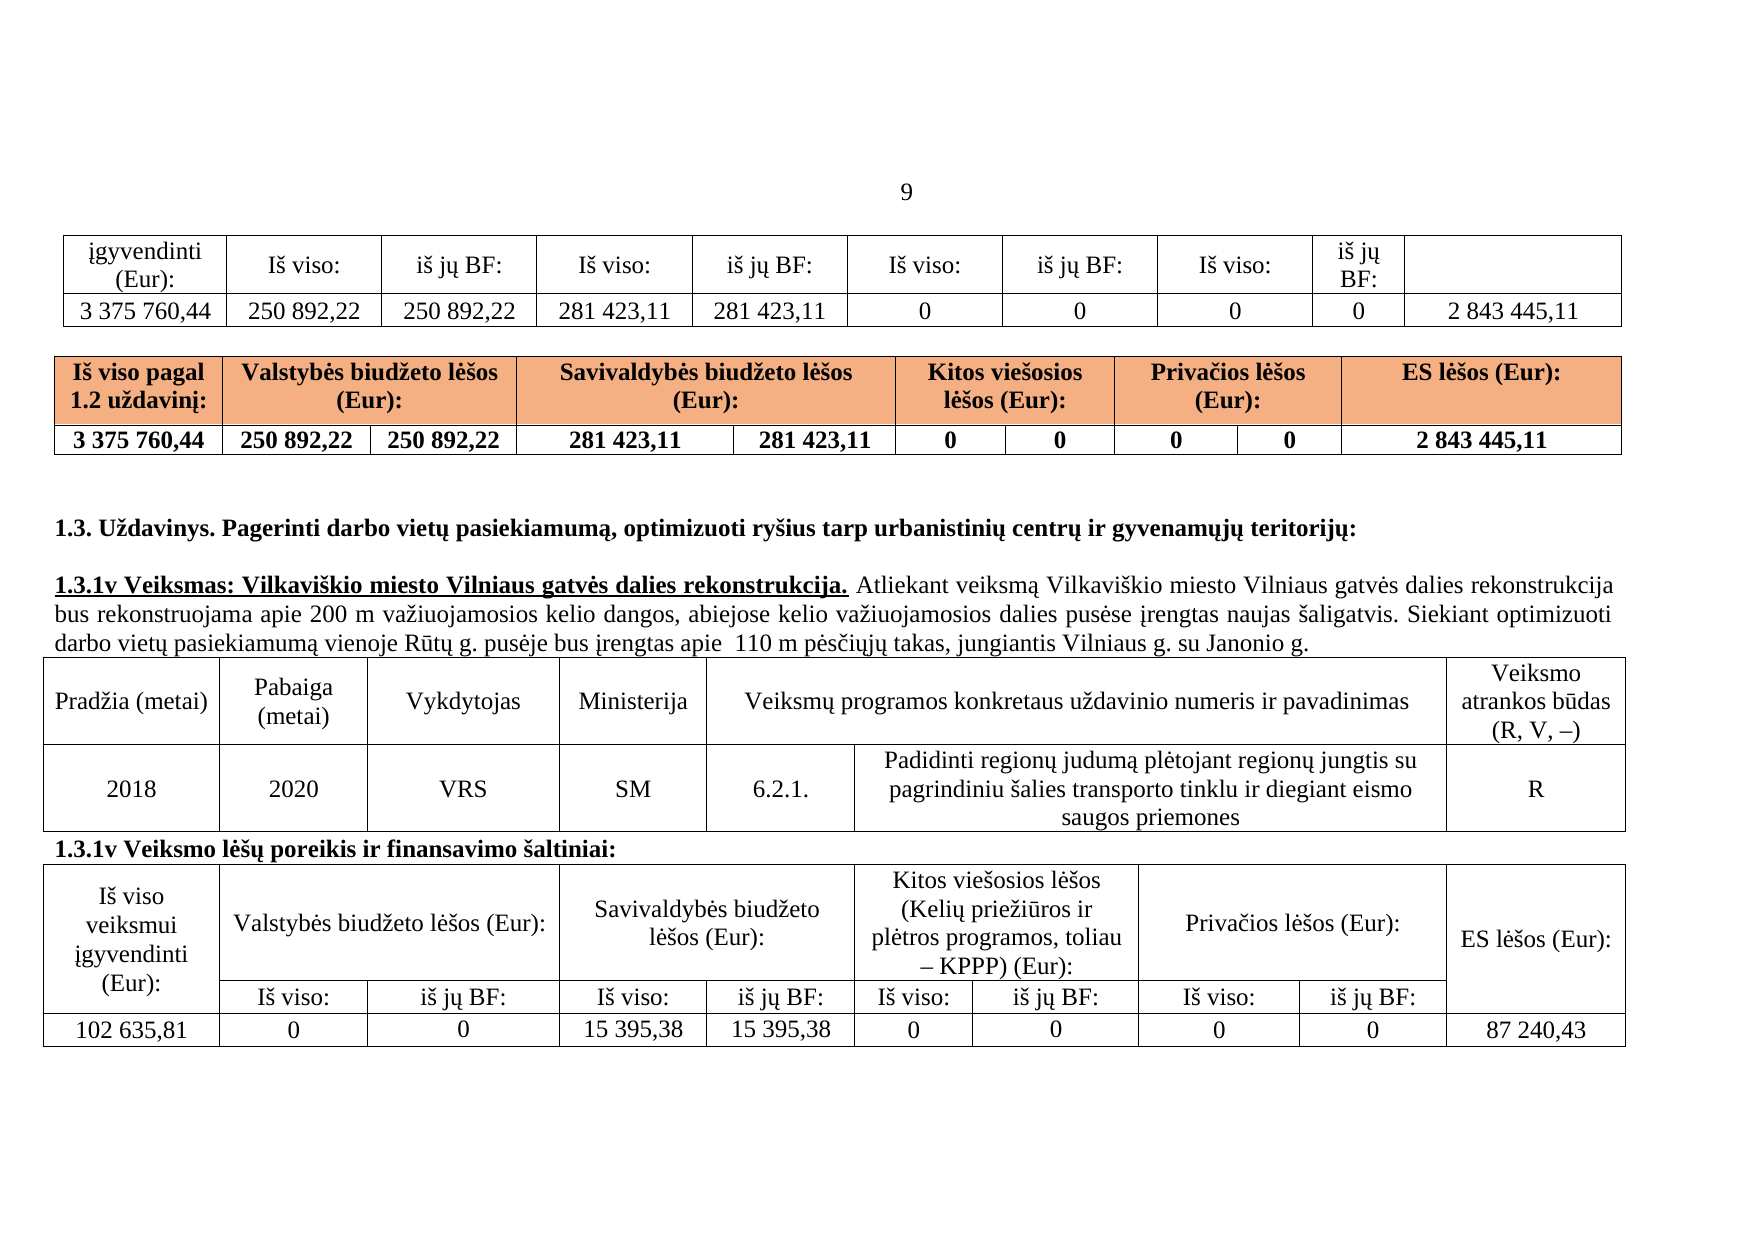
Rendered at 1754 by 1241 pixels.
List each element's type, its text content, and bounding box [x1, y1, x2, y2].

table_cell [1716, 831, 1740, 864]
table_cell [1655, 744, 1685, 831]
table_cell [1626, 864, 1630, 980]
table_cell 0 [855, 1014, 972, 1046]
table_cell [855, 1047, 879, 1077]
table_cell 1.3.1v Veiksmas: Vilkaviškio miesto Vilniaus gatvės dalies rekonstrukcija. Atliekant veiksmą Vilkaviškio miesto Vilniaus gatvės dalies rekonstrukcija bus rekonstruojama apie 200 m važiuojamosios kelio dangos, abiejose kelio važiuojamosios dalies pusėse įrengtas naujas šaligatvis. Siekiant optimizuoti darbo vietų pasiekiamumą vienoje Rūtų g. pusėje bus įrengtas apie 110 m pėsčiųjų takas, jungiantis Vilniaus g. su Janonio g. [43, 570, 1625, 657]
table_cell [167, 1047, 281, 1077]
table_cell 6.2.1. [707, 745, 854, 831]
table_cell Veiksmų programos konkretaus uždavinio numeris ir pavadinimas [707, 658, 1446, 744]
table_cell [1655, 1013, 1685, 1046]
table_cell 0 [368, 1014, 559, 1046]
table_cell [1685, 235, 1716, 570]
table_header Iš viso pagal 1.2 uždavinį: [55, 357, 222, 424]
table_cell [1716, 980, 1740, 1013]
table_cell [1685, 657, 1716, 744]
table_cell [504, 1047, 604, 1077]
table_cell [281, 1047, 305, 1077]
table_cell 281 423,11 [734, 426, 895, 454]
table_cell Vykdytojas [368, 658, 559, 744]
table_cell [1740, 1046, 1754, 1077]
table_cell 3 375 760,44 [55, 426, 222, 454]
table_cell 2018 [44, 745, 219, 831]
table_cell [1602, 1046, 1716, 1077]
table_cell Iš viso: [560, 981, 706, 1013]
table_cell ES lėšos (Eur): [1447, 865, 1625, 1013]
table_cell [143, 1047, 167, 1077]
table_cell [979, 1047, 1078, 1077]
table_cell 1.3. Uždavinys. Pagerinti darbo vietų pasiekiamumą, optimizuoti ryšius tarp urbanistinių centrų ir gyvenamųjų teritorijų: [43, 235, 1625, 570]
table_cell Privačios lėšos (Eur): [1139, 865, 1446, 980]
table_cell Veiksmo atrankos būdas (R, V, –) [1447, 658, 1625, 744]
table_cell [1626, 657, 1630, 744]
table_cell 250 892,22 [371, 426, 516, 454]
table_cell [1685, 980, 1716, 1013]
table_cell Iš viso: [1158, 236, 1312, 293]
table_cell 15 395,38 [707, 1014, 854, 1046]
table_cell [1740, 744, 1754, 831]
table_cell [1740, 1013, 1754, 1046]
table_cell [1626, 980, 1630, 1013]
table_cell [1630, 657, 1655, 744]
table_cell [1405, 236, 1621, 293]
table_cell Savivaldybės biudžeto lėšos (Eur): [560, 865, 854, 980]
table_cell 2020 [220, 745, 367, 831]
table_cell 3 375 760,44 [64, 294, 226, 326]
table_cell Pabaiga (metai) [220, 658, 367, 744]
table_cell 0 [1238, 426, 1341, 454]
table_cell [1716, 657, 1740, 744]
table_cell [644, 1047, 854, 1077]
table_cell [1630, 744, 1655, 831]
table_cell Iš viso: [227, 236, 381, 293]
table_cell iš jų BF: [1003, 236, 1157, 293]
table_cell [1655, 864, 1685, 980]
table_cell Iš viso: [220, 981, 367, 1013]
table_cell [1685, 1013, 1716, 1046]
table_cell [1655, 980, 1685, 1013]
table_cell [1716, 1013, 1740, 1046]
table_cell Ministerija [560, 658, 706, 744]
table_cell iš jų BF: [1313, 236, 1404, 293]
table_cell [1079, 1047, 1178, 1077]
table_cell 0 [1313, 294, 1404, 326]
table_cell [1740, 657, 1754, 744]
table_cell 87 240,43 [1447, 1014, 1625, 1046]
table_cell [1626, 744, 1630, 831]
table_cell [1685, 744, 1716, 831]
table_cell 281 423,11 [517, 426, 733, 454]
table_cell 0 [1139, 1014, 1299, 1046]
table_cell 15 395,38 [560, 1014, 706, 1046]
table_cell 2 843 445,11 [1405, 294, 1621, 326]
table_cell [604, 1047, 644, 1077]
table_cell VRS [368, 745, 559, 831]
table_cell [1740, 831, 1754, 864]
table_cell [879, 1047, 979, 1077]
table_cell [1630, 831, 1655, 864]
table_cell [1655, 657, 1685, 744]
table_cell 250 892,22 [223, 426, 370, 454]
table_cell [1278, 1047, 1378, 1077]
table_cell 0 [220, 1014, 367, 1046]
table_cell [1577, 1047, 1602, 1077]
table_cell Valstybės biudžeto lėšos (Eur): [220, 865, 559, 980]
table_cell 250 892,22 [382, 294, 536, 326]
table_cell 250 892,22 [227, 294, 381, 326]
table_cell [1655, 570, 1685, 657]
table_cell [1685, 864, 1716, 980]
table_cell 1.3.1v Veiksmo lėšų poreikis ir finansavimo šaltiniai: [43, 832, 1625, 864]
table_cell Iš viso veiksmui įgyvendinti (Eur): [44, 865, 219, 1013]
table_cell Padidinti regionų judumą plėtojant regionų jungtis su pagrindiniu šalies transporto tinklu ir diegiant eismo saugos priemones [855, 745, 1446, 831]
table_cell [1685, 831, 1716, 864]
table_cell [1630, 235, 1655, 570]
table_header ES lėšos (Eur): [1342, 357, 1621, 424]
table_cell [1655, 831, 1685, 864]
table_cell įgyvendinti (Eur): [64, 236, 226, 293]
table_cell Iš viso: [1139, 981, 1299, 1013]
table_cell [1685, 570, 1716, 657]
table_cell iš jų BF: [368, 981, 559, 1013]
table_cell [1626, 1013, 1630, 1046]
table_cell [1655, 235, 1685, 570]
table_cell [1716, 744, 1740, 831]
table_cell [1378, 1047, 1478, 1077]
table_cell [1625, 831, 1630, 864]
table_cell [1178, 1047, 1278, 1077]
table_cell Kitos viešosios lėšos (Kelių priežiūros ir plėtros programos, toliau – KPPP) (Eur): [855, 865, 1138, 980]
table_cell [1478, 1047, 1577, 1077]
table_cell 0 [848, 294, 1002, 326]
table_cell 281 423,11 [693, 294, 847, 326]
table_cell iš jų BF: [973, 981, 1138, 1013]
table_cell 0 [1300, 1014, 1446, 1046]
table_cell 0 [973, 1014, 1138, 1046]
table_cell 0 [1115, 426, 1237, 454]
table_cell [1740, 864, 1754, 980]
table_cell iš jų BF: [1300, 981, 1446, 1013]
table_cell Iš viso: [537, 236, 692, 293]
table_cell [1740, 980, 1754, 1013]
table_cell [405, 1047, 504, 1077]
table_cell Pradžia (metai) [44, 658, 219, 744]
table_cell [1630, 1013, 1655, 1046]
table_cell 2 843 445,11 [1342, 426, 1621, 454]
table_cell Iš viso: [848, 236, 1002, 293]
table_header Kitos viešosios lėšos (Eur): [896, 357, 1114, 424]
table_cell [305, 1047, 404, 1077]
table_cell [43, 1047, 142, 1077]
table_header Valstybės biudžeto lėšos (Eur): [223, 357, 516, 424]
table_cell 0 [1006, 426, 1114, 454]
table_header Privačios lėšos (Eur): [1115, 357, 1341, 424]
table_cell R [1447, 745, 1625, 831]
table_cell iš jų BF: [707, 981, 854, 1013]
table_cell [1716, 1046, 1740, 1077]
table_cell 0 [1158, 294, 1312, 326]
table_header Savivaldybės biudžeto lėšos (Eur): [517, 357, 895, 424]
table_cell Iš viso: [855, 981, 972, 1013]
table_cell [1625, 235, 1630, 570]
table_cell [1740, 570, 1754, 657]
table_cell iš jų BF: [382, 236, 536, 293]
table_cell 102 635,81 [44, 1014, 219, 1046]
table_cell [1630, 570, 1655, 657]
table_cell [1740, 235, 1754, 570]
table_cell [1630, 980, 1655, 1013]
table_cell SM [560, 745, 706, 831]
table_cell [1625, 570, 1630, 657]
table_cell 281 423,11 [537, 294, 692, 326]
table_cell [1716, 864, 1740, 980]
table_cell [1630, 864, 1655, 980]
table_cell [1716, 235, 1740, 570]
table_cell 0 [1003, 294, 1157, 326]
table_cell [1716, 570, 1740, 657]
table_cell 0 [896, 426, 1005, 454]
table_cell iš jų BF: [693, 236, 847, 293]
